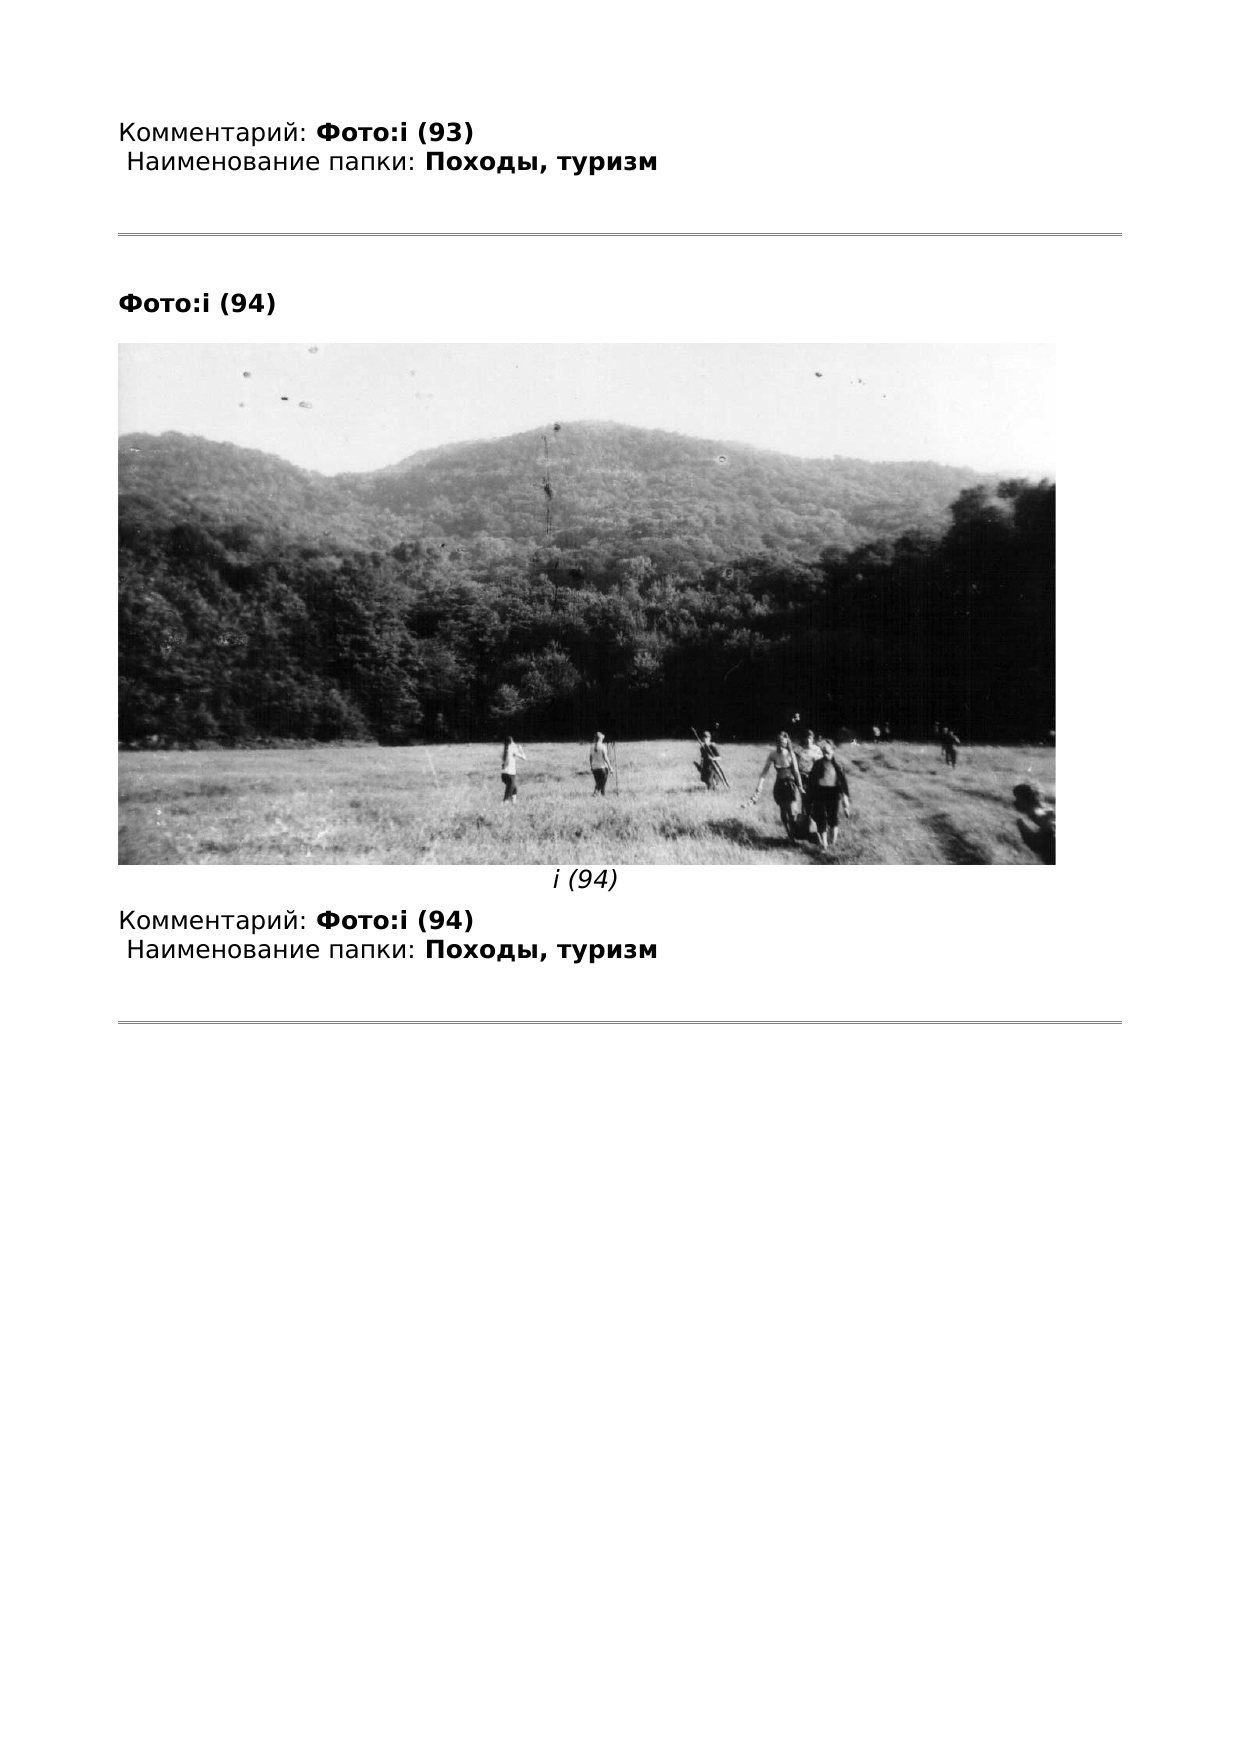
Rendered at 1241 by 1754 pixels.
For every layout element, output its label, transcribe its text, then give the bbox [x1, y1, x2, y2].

text Комментарий: Фото:i (94) Наименование папки: Походы, туризм [118, 906, 1122, 994]
subtitle Фото:i (94) [118, 289, 1122, 319]
text Комментарий: Фото:i (93) Наименование папки: Походы, туризм [118, 118, 1122, 206]
picture [118, 343, 1056, 865]
text i (94) [118, 865, 1056, 894]
